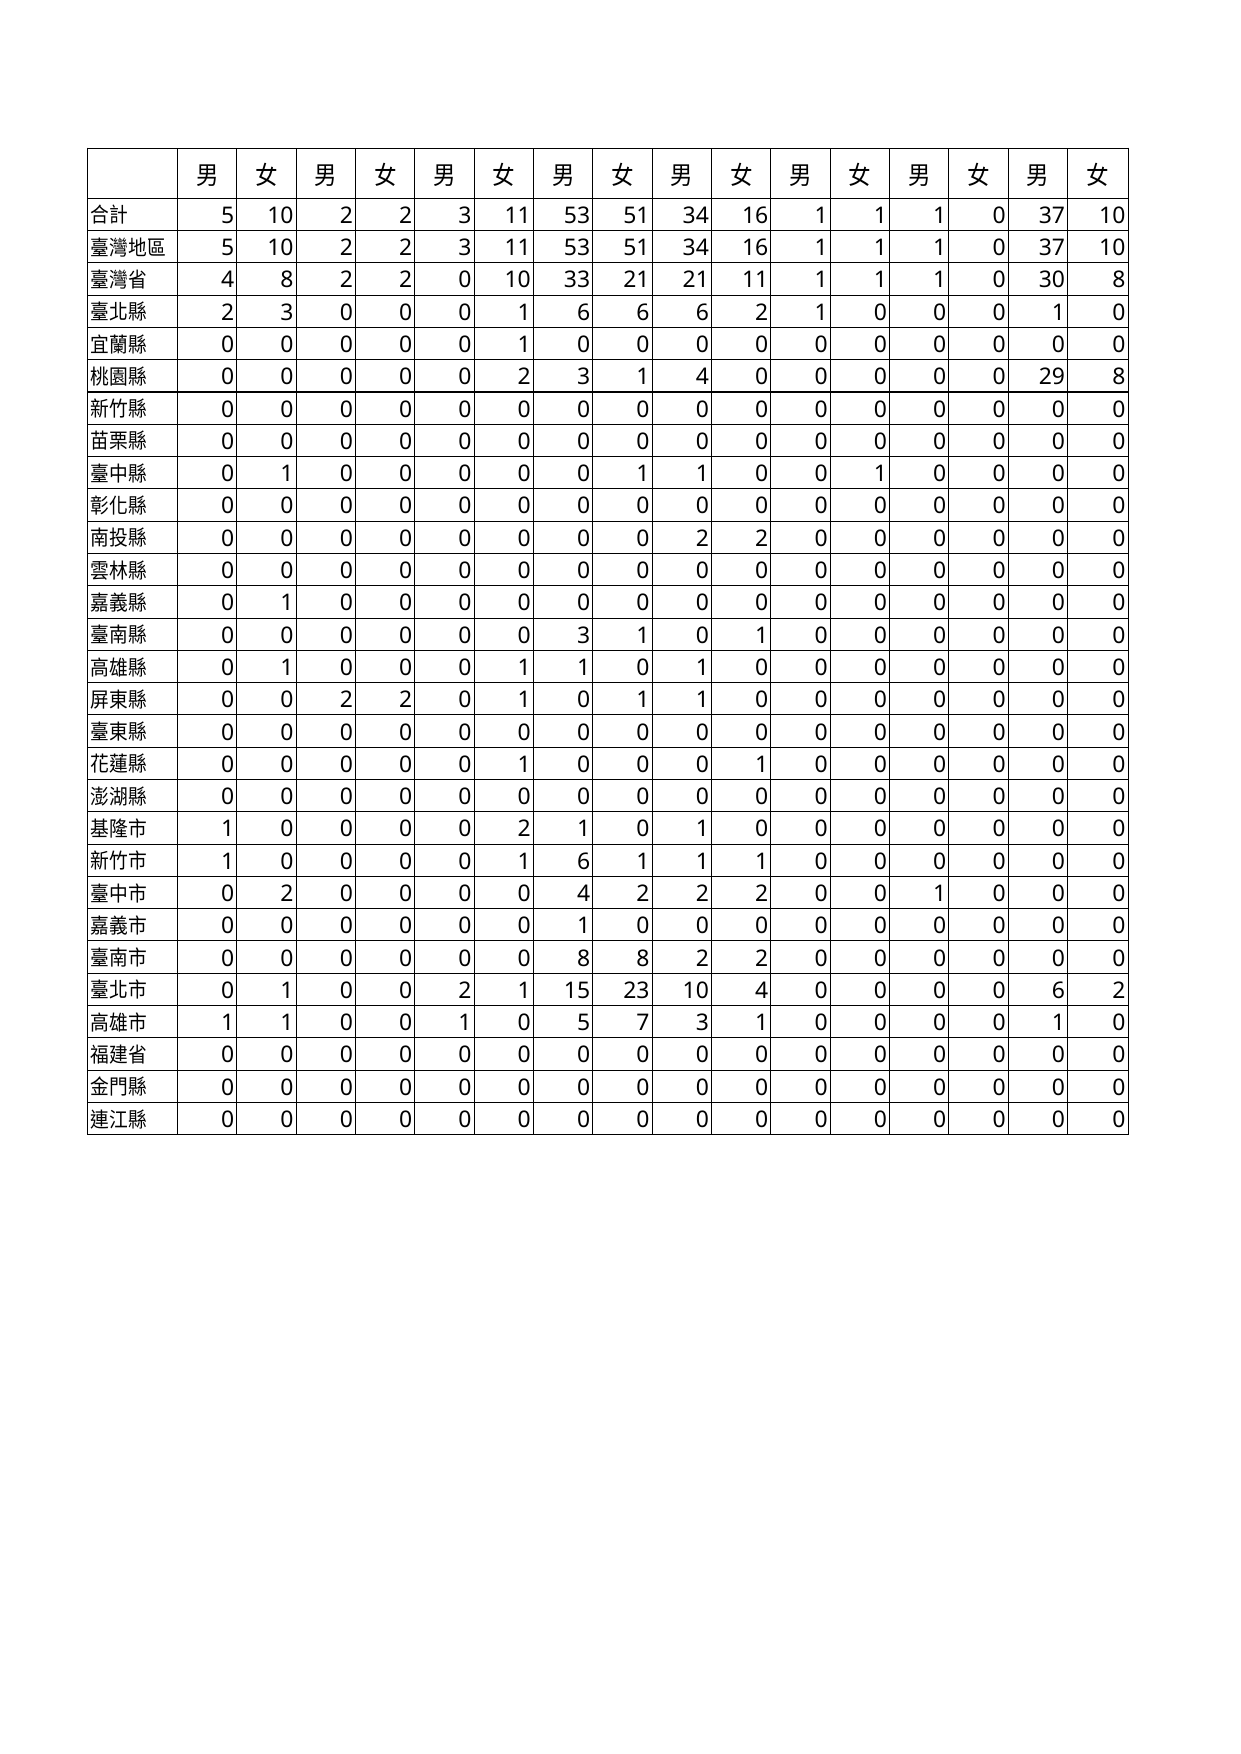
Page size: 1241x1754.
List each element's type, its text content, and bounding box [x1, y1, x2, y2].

table_cell 臺南市 [88, 941, 177, 973]
table_cell 0 [475, 619, 533, 650]
table_cell 0 [771, 1103, 830, 1134]
table_cell 0 [831, 877, 889, 908]
table_cell 女 [949, 149, 1008, 198]
table_cell 0 [475, 554, 533, 585]
table_cell 0 [890, 683, 948, 714]
table_cell 0 [534, 586, 592, 617]
table_cell 1 [890, 231, 948, 262]
table_cell 0 [712, 393, 770, 424]
table_cell 0 [237, 715, 296, 747]
table_cell 0 [1068, 651, 1128, 682]
table_cell 0 [831, 619, 889, 650]
table_cell 16 [712, 199, 770, 230]
table_cell 0 [949, 586, 1008, 617]
table_cell 0 [831, 812, 889, 843]
table_cell 0 [771, 1038, 830, 1069]
table_cell 男 [297, 149, 355, 198]
table_cell 0 [831, 909, 889, 940]
table_cell 0 [475, 1103, 533, 1134]
table_cell 1 [1009, 296, 1067, 327]
table_cell 1 [593, 619, 652, 650]
table_cell 0 [297, 1103, 355, 1134]
table_cell 1 [475, 296, 533, 327]
table_cell 0 [771, 619, 830, 650]
table_cell 男 [890, 149, 948, 198]
table_cell 0 [475, 393, 533, 424]
table_cell 0 [771, 683, 830, 714]
table_cell 0 [593, 393, 652, 424]
table_cell 1 [237, 457, 296, 488]
table_cell 4 [653, 360, 711, 391]
table_cell 0 [1068, 554, 1128, 585]
table_cell 0 [890, 1103, 948, 1134]
table_cell 1 [653, 845, 711, 876]
table_cell 0 [890, 522, 948, 553]
table_cell 0 [297, 328, 355, 359]
table_cell 0 [771, 941, 830, 973]
table_cell 0 [593, 748, 652, 779]
table_cell 1 [771, 231, 830, 262]
table_cell 0 [949, 554, 1008, 585]
table_cell 7 [593, 1006, 652, 1037]
table_cell 0 [771, 909, 830, 940]
table_cell 0 [949, 1071, 1008, 1102]
table_cell 0 [890, 489, 948, 521]
table_cell 0 [890, 651, 948, 682]
table_cell 0 [1009, 425, 1067, 456]
table_cell 0 [593, 1071, 652, 1102]
table_cell 0 [712, 1071, 770, 1102]
table_cell 0 [653, 1071, 711, 1102]
table_cell 4 [534, 877, 592, 908]
table_cell 3 [237, 296, 296, 327]
table_cell 臺中縣 [88, 457, 177, 488]
table_cell 23 [593, 974, 652, 1005]
table_cell 53 [534, 231, 592, 262]
table_cell 1 [831, 263, 889, 294]
table_cell 0 [1068, 489, 1128, 521]
table_cell 6 [534, 296, 592, 327]
table_cell 0 [890, 845, 948, 876]
table_cell 5 [178, 231, 236, 262]
table_cell 0 [771, 360, 830, 391]
table_cell 0 [356, 586, 414, 617]
table_cell 6 [653, 296, 711, 327]
table_cell 0 [949, 715, 1008, 747]
table_cell 0 [178, 328, 236, 359]
table_cell 0 [890, 715, 948, 747]
table_cell 0 [475, 522, 533, 553]
table_cell 0 [415, 845, 474, 876]
table_cell 2 [356, 263, 414, 294]
table_cell 0 [771, 845, 830, 876]
table_cell 0 [653, 328, 711, 359]
table_cell 0 [831, 296, 889, 327]
table_cell 0 [712, 360, 770, 391]
table_cell 10 [237, 231, 296, 262]
table_cell 0 [415, 425, 474, 456]
table_cell 0 [831, 683, 889, 714]
table_cell 0 [1068, 1038, 1128, 1069]
table_cell 0 [1068, 877, 1128, 908]
table_cell 3 [534, 360, 592, 391]
table_cell 0 [1009, 651, 1067, 682]
table_cell 2 [712, 296, 770, 327]
table_cell 0 [178, 1071, 236, 1102]
table_cell 0 [237, 748, 296, 779]
table_cell 2 [356, 683, 414, 714]
table_cell 51 [593, 199, 652, 230]
table_cell 0 [415, 489, 474, 521]
table_cell 1 [237, 1006, 296, 1037]
table_cell 0 [297, 522, 355, 553]
table_cell 女 [237, 149, 296, 198]
table_cell 1 [178, 812, 236, 843]
table_cell 0 [890, 974, 948, 1005]
table_cell 0 [534, 457, 592, 488]
table_cell 0 [949, 1006, 1008, 1037]
table_cell 0 [1068, 845, 1128, 876]
table_cell 0 [475, 715, 533, 747]
table_cell 0 [771, 425, 830, 456]
table_cell 1 [831, 231, 889, 262]
table_cell 3 [415, 231, 474, 262]
table_cell 臺中市 [88, 877, 177, 908]
table_cell 0 [890, 1038, 948, 1069]
table_cell 0 [534, 522, 592, 553]
table_cell 0 [653, 748, 711, 779]
table_cell 0 [831, 715, 889, 747]
table_cell 0 [949, 457, 1008, 488]
table_cell 0 [890, 1071, 948, 1102]
table_cell 0 [178, 909, 236, 940]
table_cell 1 [653, 651, 711, 682]
table_cell 2 [593, 877, 652, 908]
table_cell 0 [949, 877, 1008, 908]
table_cell 2 [1068, 974, 1128, 1005]
table_cell 0 [771, 974, 830, 1005]
table_cell 0 [831, 586, 889, 617]
table_cell 福建省 [88, 1038, 177, 1069]
table_cell 女 [1068, 149, 1128, 198]
table_cell 0 [1068, 522, 1128, 553]
table_cell 1 [475, 328, 533, 359]
table_cell 1 [534, 909, 592, 940]
table_cell 0 [178, 683, 236, 714]
table_cell 0 [534, 393, 592, 424]
table_cell 0 [771, 554, 830, 585]
table_cell 0 [1009, 457, 1067, 488]
table_cell 0 [297, 780, 355, 811]
table_cell 臺北縣 [88, 296, 177, 327]
table_cell 4 [712, 974, 770, 1005]
table_cell 0 [178, 393, 236, 424]
table_cell 0 [534, 780, 592, 811]
table_cell 1 [831, 457, 889, 488]
table_cell 合計 [88, 199, 177, 230]
table_cell 0 [415, 619, 474, 650]
table_cell 0 [593, 554, 652, 585]
table_cell 臺南縣 [88, 619, 177, 650]
table_cell 0 [1009, 845, 1067, 876]
table_cell 0 [297, 941, 355, 973]
table_cell 0 [831, 328, 889, 359]
table_cell 0 [356, 522, 414, 553]
table_cell 0 [475, 909, 533, 940]
table_cell 0 [178, 554, 236, 585]
table_cell 1 [593, 457, 652, 488]
table_cell 0 [712, 328, 770, 359]
table_cell 0 [356, 974, 414, 1005]
table_cell 0 [356, 296, 414, 327]
table_cell 8 [237, 263, 296, 294]
table_cell 0 [1009, 1071, 1067, 1102]
table_cell 0 [356, 619, 414, 650]
table_cell 0 [415, 683, 474, 714]
table_cell 0 [949, 941, 1008, 973]
table_cell 男 [771, 149, 830, 198]
table_cell 0 [771, 715, 830, 747]
table_cell 男 [534, 149, 592, 198]
table_cell 0 [890, 393, 948, 424]
table_cell 0 [831, 780, 889, 811]
table_cell 0 [1068, 715, 1128, 747]
table_cell 3 [534, 619, 592, 650]
table_cell 0 [949, 1103, 1008, 1134]
table_cell 女 [356, 149, 414, 198]
table_cell 0 [237, 909, 296, 940]
table_cell 1 [1009, 1006, 1067, 1037]
table_cell 0 [831, 651, 889, 682]
table_cell 51 [593, 231, 652, 262]
table_cell 0 [831, 1103, 889, 1134]
table_cell 0 [356, 780, 414, 811]
table_cell 0 [890, 425, 948, 456]
table_cell 2 [653, 522, 711, 553]
table_cell 0 [178, 715, 236, 747]
table_cell 0 [890, 619, 948, 650]
table_cell 0 [593, 489, 652, 521]
table_cell 0 [356, 489, 414, 521]
table_cell 0 [415, 715, 474, 747]
table_cell 花蓮縣 [88, 748, 177, 779]
table_cell 0 [890, 941, 948, 973]
table_cell 0 [415, 941, 474, 973]
table_cell 0 [297, 715, 355, 747]
table_cell 0 [1009, 619, 1067, 650]
table_cell 37 [1009, 231, 1067, 262]
table_cell 0 [356, 651, 414, 682]
table_cell 11 [475, 231, 533, 262]
table_cell 1 [653, 683, 711, 714]
table_cell 6 [534, 845, 592, 876]
table_cell 女 [593, 149, 652, 198]
table_cell 0 [1068, 941, 1128, 973]
table_cell 0 [831, 974, 889, 1005]
table_cell 苗栗縣 [88, 425, 177, 456]
table_cell 0 [593, 1103, 652, 1134]
table_cell 0 [237, 619, 296, 650]
table_cell 0 [297, 296, 355, 327]
table_cell 0 [712, 1038, 770, 1069]
table_cell 0 [890, 328, 948, 359]
table_cell 0 [415, 554, 474, 585]
table_cell 0 [1068, 328, 1128, 359]
table_cell 0 [949, 845, 1008, 876]
table_cell 0 [178, 619, 236, 650]
table_cell 0 [237, 522, 296, 553]
table_cell 5 [178, 199, 236, 230]
table_cell 0 [890, 457, 948, 488]
table_cell 2 [712, 522, 770, 553]
table_cell 臺北市 [88, 974, 177, 1005]
table_cell 1 [890, 877, 948, 908]
table_cell 0 [949, 425, 1008, 456]
table_cell 0 [297, 457, 355, 488]
table_cell 0 [949, 1038, 1008, 1069]
table_cell 0 [415, 1038, 474, 1069]
table_cell 0 [356, 748, 414, 779]
table_cell 0 [415, 393, 474, 424]
table_cell 0 [178, 360, 236, 391]
table_cell 男 [178, 149, 236, 198]
table_cell 1 [237, 651, 296, 682]
table_cell 女 [712, 149, 770, 198]
table_cell 2 [356, 231, 414, 262]
table_cell 0 [1009, 715, 1067, 747]
table_cell 0 [178, 457, 236, 488]
table_cell 10 [237, 199, 296, 230]
table_cell 1 [475, 845, 533, 876]
table_cell 0 [356, 393, 414, 424]
table_cell 0 [712, 780, 770, 811]
table_cell 1 [237, 586, 296, 617]
table_cell 33 [534, 263, 592, 294]
table_cell 15 [534, 974, 592, 1005]
table_cell 0 [771, 393, 830, 424]
table_cell 臺灣地區 [88, 231, 177, 262]
table_cell 臺東縣 [88, 715, 177, 747]
table_cell 0 [890, 586, 948, 617]
table_cell 0 [1009, 683, 1067, 714]
table_cell 1 [653, 457, 711, 488]
table_cell 0 [1009, 1103, 1067, 1134]
table_cell 0 [415, 877, 474, 908]
table_cell 16 [712, 231, 770, 262]
table_cell 0 [949, 489, 1008, 521]
table_cell 8 [534, 941, 592, 973]
table_cell 臺灣省 [88, 263, 177, 294]
table_cell 0 [831, 522, 889, 553]
table_cell 0 [297, 554, 355, 585]
table_cell 0 [712, 715, 770, 747]
table_cell 0 [237, 1071, 296, 1102]
table_cell 1 [653, 812, 711, 843]
table_cell 1 [475, 748, 533, 779]
table_cell 0 [178, 877, 236, 908]
table_cell 21 [653, 263, 711, 294]
table_cell 0 [712, 812, 770, 843]
table_cell 2 [178, 296, 236, 327]
table_cell 1 [415, 1006, 474, 1037]
table_cell 0 [415, 457, 474, 488]
table_cell 0 [653, 1103, 711, 1134]
table_cell 0 [771, 522, 830, 553]
table_cell 0 [297, 360, 355, 391]
table_cell 8 [593, 941, 652, 973]
table_cell 0 [297, 1038, 355, 1069]
table_cell 桃園縣 [88, 360, 177, 391]
table_cell 0 [356, 715, 414, 747]
table_cell 0 [237, 941, 296, 973]
table_cell 宜蘭縣 [88, 328, 177, 359]
table_cell 0 [1068, 296, 1128, 327]
table_cell 0 [1009, 941, 1067, 973]
table_cell 0 [415, 1071, 474, 1102]
table_cell 0 [297, 1071, 355, 1102]
table_cell 彰化縣 [88, 489, 177, 521]
table_cell 女 [475, 149, 533, 198]
table_cell 2 [653, 877, 711, 908]
table_cell 2 [297, 263, 355, 294]
table_cell 0 [949, 909, 1008, 940]
table_cell 2 [415, 974, 474, 1005]
table_cell 6 [593, 296, 652, 327]
table_cell 10 [475, 263, 533, 294]
table_cell 0 [178, 586, 236, 617]
table_cell 0 [356, 941, 414, 973]
table_cell 0 [831, 1038, 889, 1069]
table_cell 0 [534, 328, 592, 359]
table_cell 1 [475, 974, 533, 1005]
table_cell 0 [1009, 489, 1067, 521]
table_cell 0 [356, 457, 414, 488]
table_cell 21 [593, 263, 652, 294]
table_cell 1 [534, 651, 592, 682]
table_cell 0 [593, 522, 652, 553]
table_cell 0 [237, 489, 296, 521]
table_cell 0 [297, 909, 355, 940]
table_cell 8 [1068, 263, 1128, 294]
table_cell 0 [297, 877, 355, 908]
table_cell 0 [534, 1103, 592, 1134]
table_cell 連江縣 [88, 1103, 177, 1134]
table_cell 0 [593, 586, 652, 617]
table_cell 0 [653, 909, 711, 940]
table_cell 0 [297, 845, 355, 876]
table_cell 0 [237, 554, 296, 585]
table_cell 0 [593, 1038, 652, 1069]
table_cell 0 [415, 296, 474, 327]
table_cell 男 [653, 149, 711, 198]
table_cell 1 [178, 1006, 236, 1037]
table_cell 1 [712, 1006, 770, 1037]
table_cell 0 [712, 425, 770, 456]
table_cell 0 [771, 651, 830, 682]
table_cell 0 [831, 489, 889, 521]
table_cell 0 [415, 328, 474, 359]
table_cell 0 [949, 619, 1008, 650]
table_cell 10 [653, 974, 711, 1005]
table_cell 1 [890, 263, 948, 294]
table_cell 0 [653, 1038, 711, 1069]
table_cell 嘉義縣 [88, 586, 177, 617]
table_cell 0 [890, 1006, 948, 1037]
table_cell 1 [771, 263, 830, 294]
table_cell 2 [712, 877, 770, 908]
table_cell 0 [475, 877, 533, 908]
table_cell 0 [712, 457, 770, 488]
table_cell 0 [534, 748, 592, 779]
table_cell 0 [178, 651, 236, 682]
table_cell 南投縣 [88, 522, 177, 553]
table_cell 0 [593, 909, 652, 940]
table_cell 0 [771, 780, 830, 811]
table_cell 0 [475, 780, 533, 811]
table_cell 0 [178, 1103, 236, 1134]
table_cell 男 [1009, 149, 1067, 198]
table_cell 0 [593, 715, 652, 747]
table_cell 1 [475, 683, 533, 714]
table_cell 11 [475, 199, 533, 230]
table_cell 0 [949, 360, 1008, 391]
table_cell 0 [356, 1006, 414, 1037]
table_cell 0 [237, 812, 296, 843]
table_cell 0 [949, 522, 1008, 553]
table_cell 0 [1009, 586, 1067, 617]
table_cell 基隆市 [88, 812, 177, 843]
table_cell 0 [475, 457, 533, 488]
table_cell 0 [771, 328, 830, 359]
table_cell 1 [534, 812, 592, 843]
table_cell 0 [949, 651, 1008, 682]
table_cell 0 [771, 489, 830, 521]
table_cell 0 [356, 1103, 414, 1134]
table_cell 0 [949, 199, 1008, 230]
table_cell 0 [356, 845, 414, 876]
table_cell 0 [771, 812, 830, 843]
table_cell 0 [653, 619, 711, 650]
table_cell 0 [1068, 909, 1128, 940]
table_cell 0 [653, 489, 711, 521]
table_cell 53 [534, 199, 592, 230]
table_cell 0 [593, 328, 652, 359]
table_cell 0 [831, 554, 889, 585]
table_cell 0 [712, 651, 770, 682]
table_cell 0 [949, 393, 1008, 424]
table_cell 0 [653, 715, 711, 747]
table_cell 0 [949, 683, 1008, 714]
table_cell 2 [297, 199, 355, 230]
table_cell 2 [237, 877, 296, 908]
table_cell 2 [475, 360, 533, 391]
table_cell 0 [178, 780, 236, 811]
table_cell 0 [534, 554, 592, 585]
table_cell 0 [890, 748, 948, 779]
table_cell 0 [356, 812, 414, 843]
table_cell 0 [949, 748, 1008, 779]
table_cell 0 [297, 748, 355, 779]
table_cell 0 [1009, 748, 1067, 779]
table_cell 0 [1009, 328, 1067, 359]
table_cell 0 [593, 425, 652, 456]
table_cell 0 [356, 909, 414, 940]
table_cell 0 [712, 683, 770, 714]
table_cell 0 [712, 909, 770, 940]
table_cell 0 [949, 780, 1008, 811]
table_cell 2 [653, 941, 711, 973]
table_cell 0 [534, 683, 592, 714]
table_cell 34 [653, 199, 711, 230]
table_cell 8 [1068, 360, 1128, 391]
table_cell 0 [297, 393, 355, 424]
table_cell 0 [1009, 554, 1067, 585]
table_cell 0 [771, 877, 830, 908]
table_cell 0 [890, 909, 948, 940]
table_cell 0 [653, 425, 711, 456]
table_cell 0 [534, 1071, 592, 1102]
table_cell 1 [712, 748, 770, 779]
table_cell 0 [1068, 425, 1128, 456]
table_cell 0 [653, 393, 711, 424]
table_cell 37 [1009, 199, 1067, 230]
table_cell 0 [653, 554, 711, 585]
table_cell 0 [890, 554, 948, 585]
table_cell 1 [771, 296, 830, 327]
table_cell 0 [831, 1006, 889, 1037]
table_cell 0 [712, 586, 770, 617]
table_cell 0 [297, 586, 355, 617]
table_cell 0 [831, 845, 889, 876]
table_cell 0 [831, 941, 889, 973]
table_cell 0 [415, 1103, 474, 1134]
table_cell 0 [415, 812, 474, 843]
table_cell 2 [475, 812, 533, 843]
table_cell 0 [297, 489, 355, 521]
table_cell 2 [297, 231, 355, 262]
table_cell 0 [712, 554, 770, 585]
table_cell 2 [712, 941, 770, 973]
table_cell 0 [1009, 780, 1067, 811]
table_cell 0 [178, 522, 236, 553]
table_cell 女 [831, 149, 889, 198]
table_cell 0 [415, 651, 474, 682]
table_cell 2 [297, 683, 355, 714]
table_cell 30 [1009, 263, 1067, 294]
table_cell 10 [1068, 199, 1128, 230]
table_cell 0 [237, 780, 296, 811]
table_cell 0 [356, 554, 414, 585]
table_cell 男 [415, 149, 474, 198]
table_cell 0 [771, 748, 830, 779]
table_cell 0 [1068, 748, 1128, 779]
table_cell 新竹縣 [88, 393, 177, 424]
table_cell 0 [771, 1006, 830, 1037]
table_cell 0 [771, 1071, 830, 1102]
table_cell 1 [237, 974, 296, 1005]
table_cell 0 [949, 231, 1008, 262]
table_cell 雲林縣 [88, 554, 177, 585]
table_cell 0 [534, 425, 592, 456]
table_cell 金門縣 [88, 1071, 177, 1102]
table_cell 0 [1009, 909, 1067, 940]
table_cell 澎湖縣 [88, 780, 177, 811]
table_cell 0 [415, 780, 474, 811]
table_cell 0 [475, 1038, 533, 1069]
table_cell 0 [178, 1038, 236, 1069]
table_cell 0 [178, 748, 236, 779]
table_cell 0 [831, 425, 889, 456]
table_cell 0 [297, 974, 355, 1005]
table_cell 0 [356, 1071, 414, 1102]
table_cell 新竹市 [88, 845, 177, 876]
table_cell 4 [178, 263, 236, 294]
table_cell 1 [890, 199, 948, 230]
table_cell 0 [178, 425, 236, 456]
table_cell 0 [297, 1006, 355, 1037]
table_cell 11 [712, 263, 770, 294]
table_cell 1 [178, 845, 236, 876]
table_cell 1 [593, 360, 652, 391]
table_cell 0 [1068, 619, 1128, 650]
table_cell 0 [771, 457, 830, 488]
table_cell 0 [1009, 393, 1067, 424]
table_cell 0 [178, 941, 236, 973]
table_cell 1 [593, 845, 652, 876]
table_cell 0 [593, 651, 652, 682]
table_cell 2 [356, 199, 414, 230]
table_cell 0 [237, 425, 296, 456]
table_cell 29 [1009, 360, 1067, 391]
table_cell 0 [415, 360, 474, 391]
table_cell 0 [415, 263, 474, 294]
table_cell 6 [1009, 974, 1067, 1005]
table_cell 0 [653, 586, 711, 617]
table_cell 10 [1068, 231, 1128, 262]
table_cell 0 [237, 393, 296, 424]
table_cell 0 [356, 1038, 414, 1069]
table_cell 高雄市 [88, 1006, 177, 1037]
table_cell 0 [475, 425, 533, 456]
table_cell 1 [475, 651, 533, 682]
table_cell 屏東縣 [88, 683, 177, 714]
table_cell 高雄縣 [88, 651, 177, 682]
table_cell 1 [593, 683, 652, 714]
table_cell 0 [415, 909, 474, 940]
table_cell 0 [1009, 877, 1067, 908]
table_cell 0 [949, 812, 1008, 843]
table_cell 0 [297, 651, 355, 682]
table_cell 0 [949, 328, 1008, 359]
table_header [88, 149, 177, 198]
table_cell 0 [890, 812, 948, 843]
table_cell 0 [1068, 393, 1128, 424]
table_cell 0 [178, 489, 236, 521]
table_cell 0 [949, 296, 1008, 327]
table_cell 0 [475, 941, 533, 973]
table_cell 0 [712, 1103, 770, 1134]
table_cell 0 [237, 845, 296, 876]
table_cell 1 [712, 619, 770, 650]
table_cell 0 [475, 1071, 533, 1102]
table_cell 0 [415, 522, 474, 553]
table_cell 0 [475, 1006, 533, 1037]
table_cell 0 [1068, 812, 1128, 843]
table_cell 0 [1068, 1103, 1128, 1134]
table_cell 0 [237, 360, 296, 391]
table_cell 0 [712, 489, 770, 521]
table_cell 0 [297, 812, 355, 843]
table_cell 3 [653, 1006, 711, 1037]
table_cell 0 [1009, 522, 1067, 553]
table_cell 0 [831, 748, 889, 779]
table_cell 0 [356, 425, 414, 456]
table_cell 0 [1068, 780, 1128, 811]
table_cell 0 [1068, 586, 1128, 617]
table_cell 5 [534, 1006, 592, 1037]
table_cell 1 [771, 199, 830, 230]
table_cell 0 [890, 296, 948, 327]
table_cell 0 [949, 974, 1008, 1005]
table_cell 0 [475, 586, 533, 617]
table_cell 3 [415, 199, 474, 230]
table_cell 0 [831, 393, 889, 424]
table_cell 嘉義市 [88, 909, 177, 940]
table_cell 0 [297, 425, 355, 456]
table_cell 0 [949, 263, 1008, 294]
table_cell 0 [237, 1038, 296, 1069]
table_cell 1 [831, 199, 889, 230]
table_cell 0 [1068, 683, 1128, 714]
table_cell 34 [653, 231, 711, 262]
table_cell 0 [890, 360, 948, 391]
table_cell 0 [1009, 1038, 1067, 1069]
table_cell 0 [237, 1103, 296, 1134]
table_cell 0 [534, 715, 592, 747]
table_cell 0 [534, 489, 592, 521]
table_cell 0 [831, 1071, 889, 1102]
table_cell 0 [1068, 1071, 1128, 1102]
table_cell 0 [415, 748, 474, 779]
table_cell 0 [593, 780, 652, 811]
table_cell 0 [1068, 457, 1128, 488]
table_cell 0 [356, 360, 414, 391]
table_cell 0 [593, 812, 652, 843]
table_cell 0 [1068, 1006, 1128, 1037]
table_cell 0 [237, 683, 296, 714]
table_cell 0 [890, 780, 948, 811]
table_cell 0 [415, 586, 474, 617]
table_cell 0 [356, 328, 414, 359]
table_cell 0 [356, 877, 414, 908]
table_cell 0 [475, 489, 533, 521]
table_cell 0 [831, 360, 889, 391]
table_cell 0 [771, 586, 830, 617]
table_cell 0 [237, 328, 296, 359]
table_cell 0 [297, 619, 355, 650]
table_cell 0 [178, 974, 236, 1005]
table_cell 0 [653, 780, 711, 811]
table_cell 0 [534, 1038, 592, 1069]
table_cell 1 [712, 845, 770, 876]
table_cell 0 [1009, 812, 1067, 843]
